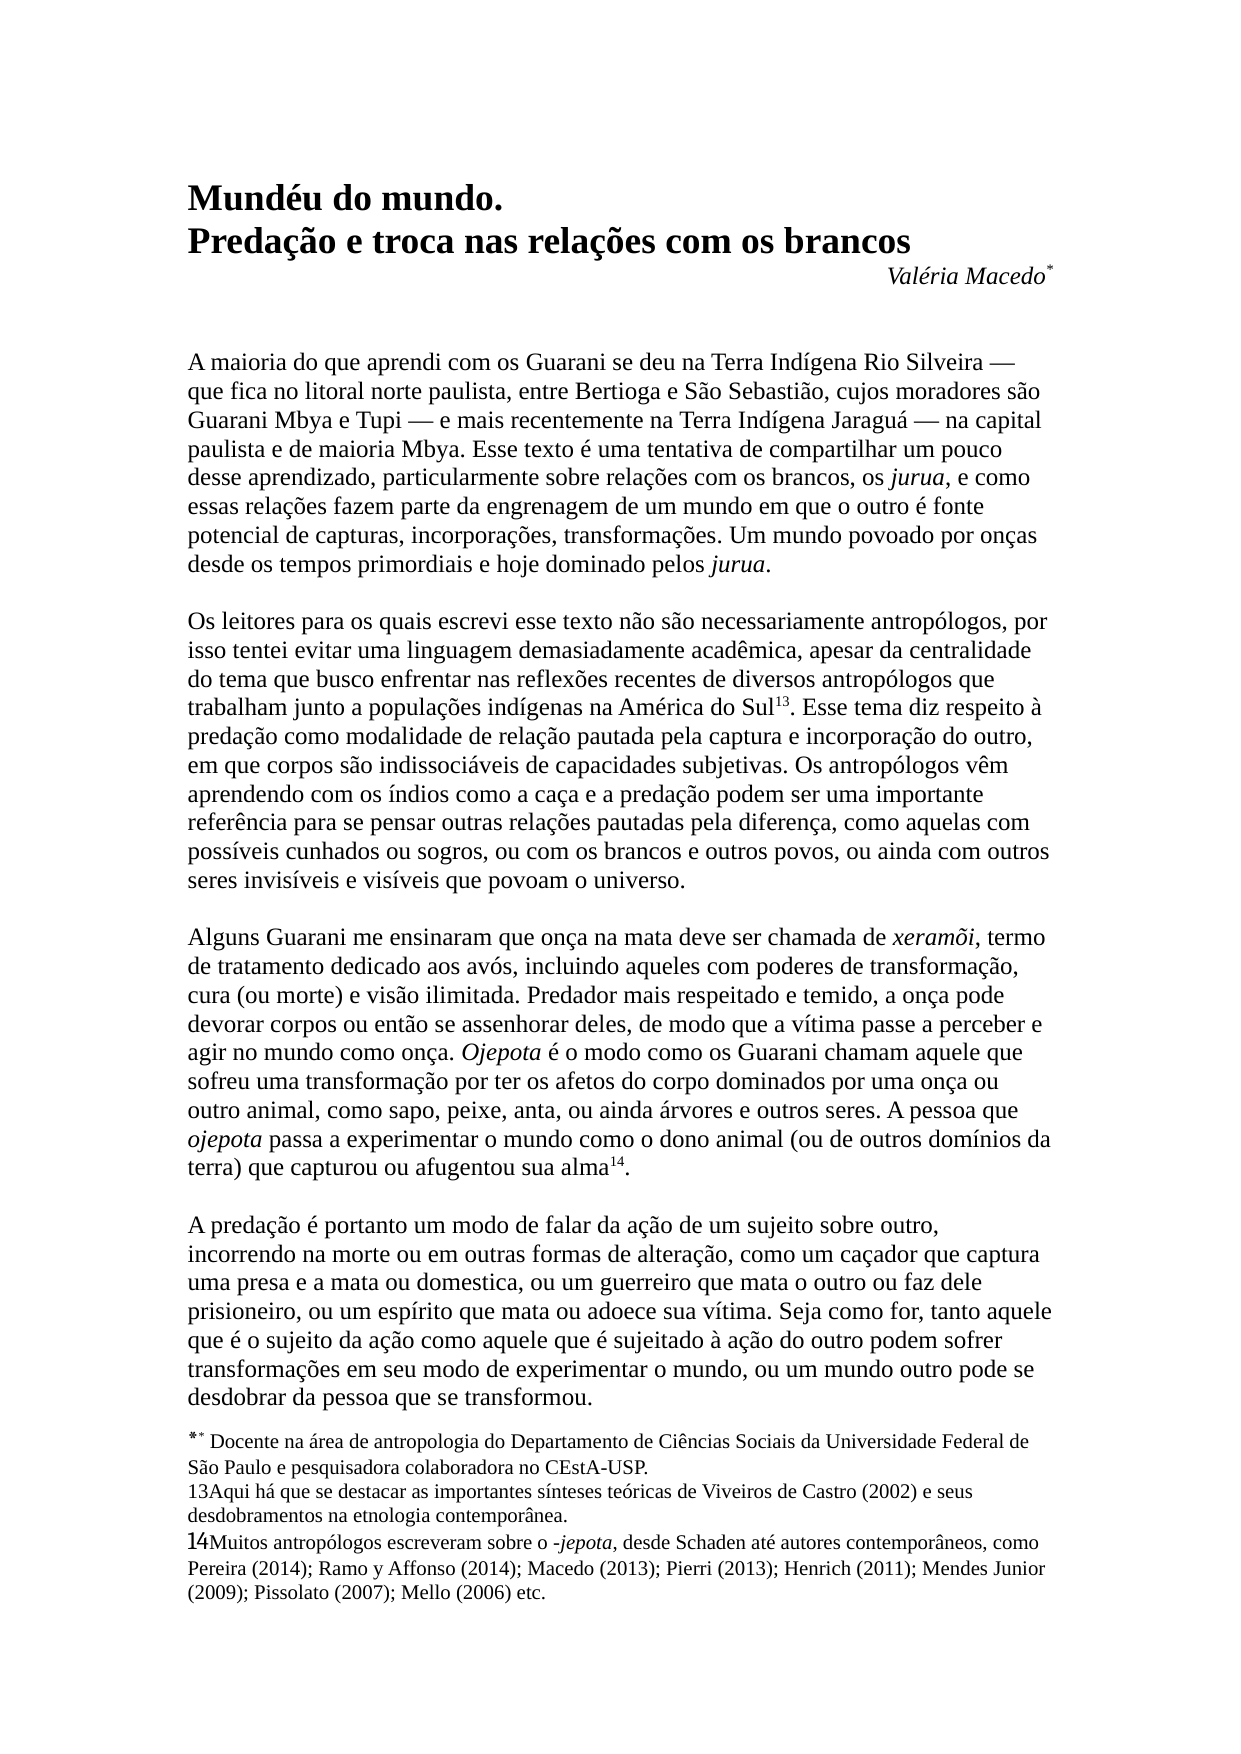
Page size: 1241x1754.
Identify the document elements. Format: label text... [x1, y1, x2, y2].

text Aqui há que se destacar as importantes sínteses teóricas de Viveiros de Castro (2002) e seus desdobramentos na etnologia contemporânea. [187, 1479, 1053, 1527]
text Valéria Macedo [187, 261, 1053, 290]
text A predação é portanto um modo de falar da ação de um sujeito sobre outro, incorrendo na morte ou em outras formas de alteração, como um caçador que captura uma presa e a mata ou domestica, ou um guerreiro que mata o outro ou faz dele prisioneiro, ou um espírito que mata ou adoece sua vítima. Seja como for, tanto aquele que é o sujeito da ação como aquele que é sujeitado à ação do outro podem sofrer transformações em seu modo de experimentar o mundo, ou um mundo outro pode se desdobrar da pessoa que se transformou. [187, 1210, 1053, 1411]
text Os leitores para os quais escrevi esse texto não são necessariamente antropólogos, por isso tentei evitar uma linguagem demasiadamente acadêmica, apesar da centralidade do tema que busco enfrentar nas reflexões recentes de diversos antropólogos que trabalham junto a populações indígenas na América do Sul. Esse tema diz respeito à predação como modalidade de relação pautada pela captura e incorporação do outro, em que corpos são indissociáveis de capacidades subjetivas. Os antropólogos vêm aprendendo com os índios como a caça e a predação podem ser uma importante referência para se pensar outras relações pautadas pela diferença, como aquelas com possíveis cunhados ou sogros, ou com os brancos e outros povos, ou ainda com outros seres invisíveis e visíveis que povoam o universo. [187, 606, 1053, 894]
text * Docente na área de antropologia do Departamento de Ciências Sociais da Universidade Federal de São Paulo e pesquisadora colaboradora no CEstA-USP. [187, 1426, 1053, 1479]
text Alguns Guarani me ensinaram que onça na mata deve ser chamada de xeramõi, termo de tratamento dedicado aos avós, incluindo aqueles com poderes de transformação, cura (ou morte) e visão ilimitada. Predador mais respeitado e temido, a onça pode devorar corpos ou então se assenhorar deles, de modo que a vítima passe a perceber e agir no mundo como onça. Ojepota é o modo como os Guarani chamam aquele que sofreu uma transformação por ter os afetos do corpo dominados por uma onça ou outro animal, como sapo, peixe, anta, ou ainda árvores e outros seres. A pessoa que ojepota passa a experimentar o mundo como o dono animal (ou de outros domínios da terra) que capturou ou afugentou sua alma. [187, 922, 1053, 1181]
text Muitos antropólogos escreveram sobre o -jepota, desde Schaden até autores contemporâneos, como Pereira (2014); Ramo y Affonso (2014); Macedo (2013); Pierri (2013); Henrich (2011); Mendes Junior (2009); Pissolato (2007); Mello (2006) etc. [187, 1527, 1053, 1604]
text A maioria do que aprendi com os Guarani se deu na Terra Indígena Rio Silveira — que fica no litoral norte paulista, entre Bertioga e São Sebastião, cujos moradores são Guarani Mbya e Tupi — e mais recentemente na Terra Indígena Jaraguá — na capital paulista e de maioria Mbya. Esse texto é uma tentativa de compartilhar um pouco desse aprendizado, particularmente sobre relações com os brancos, os jurua, e como essas relações fazem parte da engrenagem de um mundo em que o outro é fonte potencial de capturas, incorporações, transformações. Um mundo povoado por onças desde os tempos primordiais e hoje dominado pelos jurua. [187, 347, 1053, 577]
text Mundéu do mundo. Predação e troca nas relações com os brancos [187, 175, 1053, 261]
